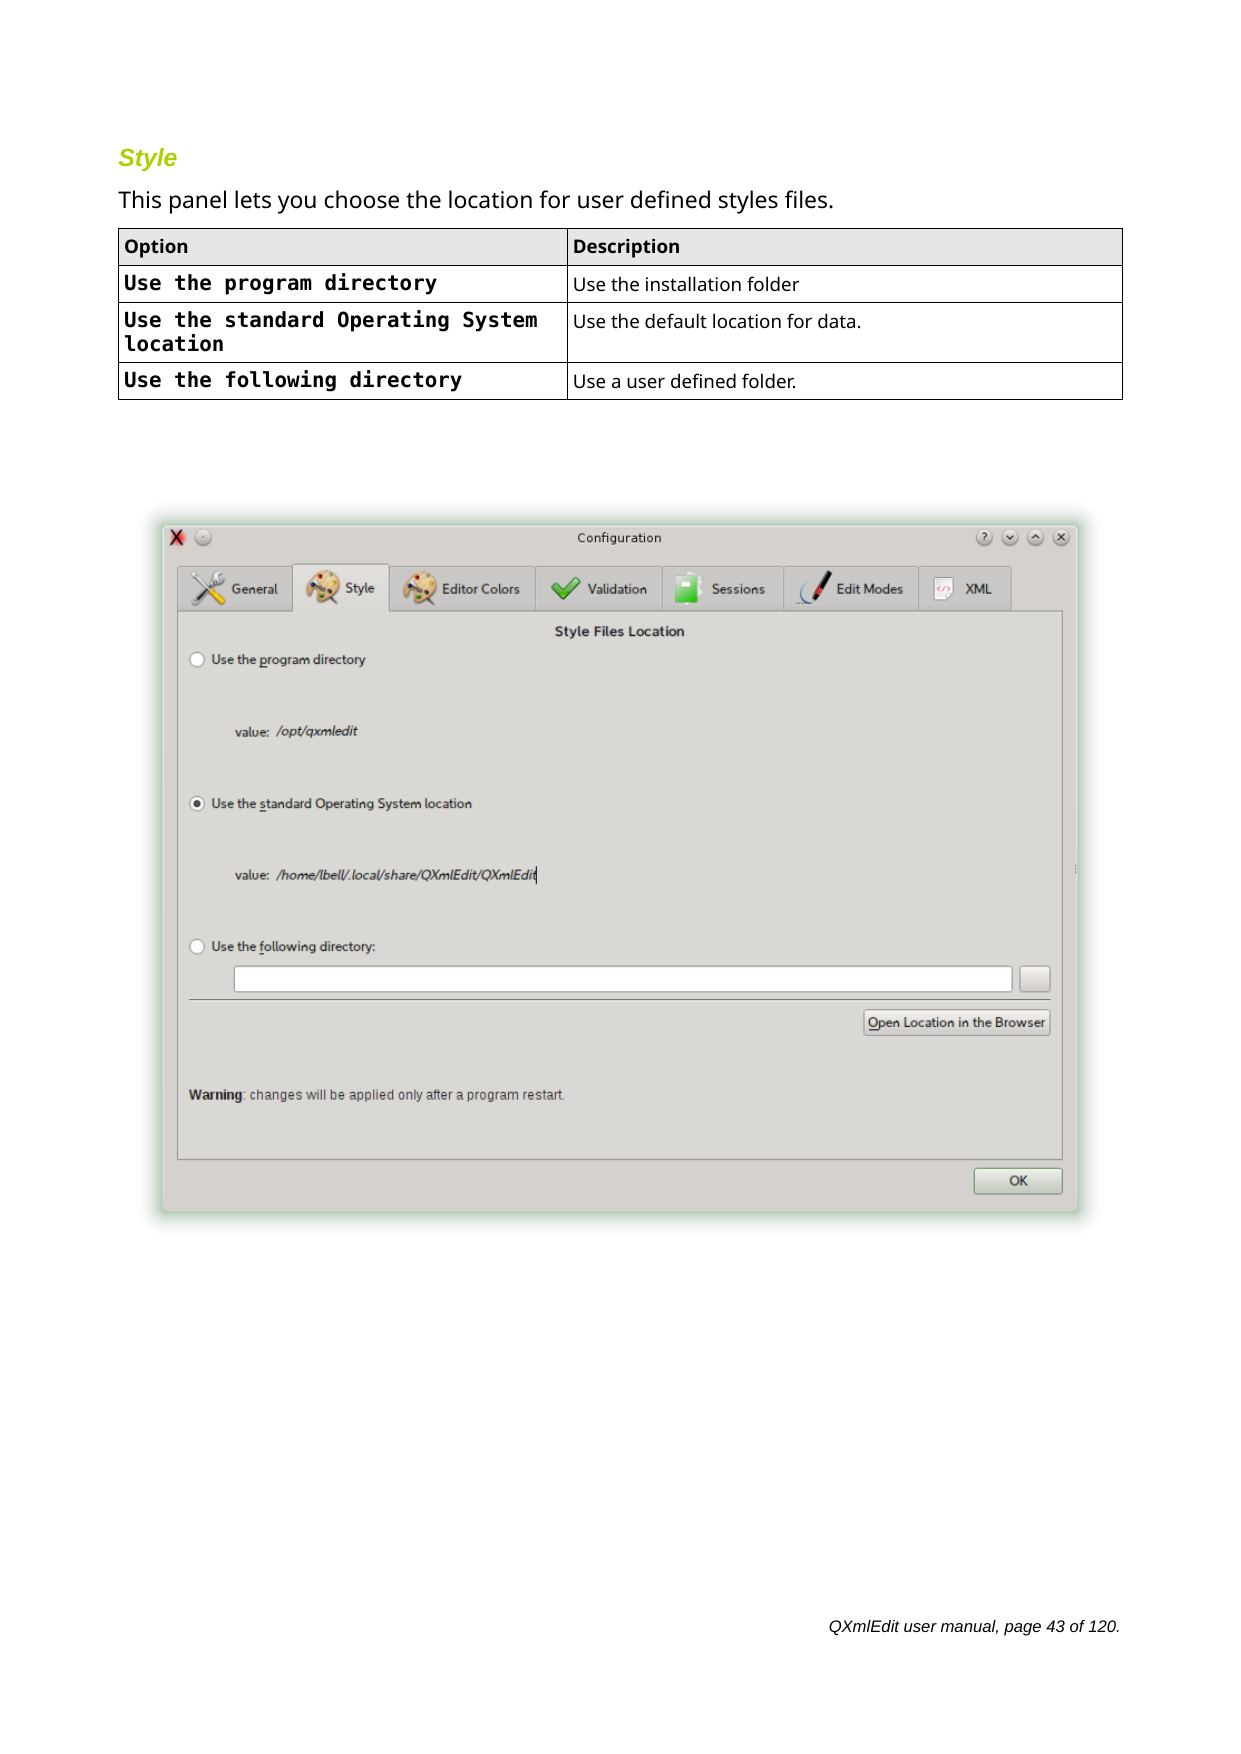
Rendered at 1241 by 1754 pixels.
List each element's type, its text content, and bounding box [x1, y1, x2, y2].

subtitle Style [118, 143, 1122, 172]
table_cell Use the following directory [119, 363, 567, 399]
table_cell Use the default location for data. [568, 303, 1122, 362]
table_cell Use a user defined folder. [568, 363, 1122, 399]
table_cell Use the installation folder [568, 266, 1122, 302]
text This panel lets you choose the location for user defined styles files. [118, 184, 1122, 215]
table_cell Use the program directory [119, 266, 567, 302]
table_cell Use the standard Operating System location [119, 303, 567, 362]
table_header Description [568, 229, 1122, 265]
picture [118, 482, 1122, 1256]
table_header Option [119, 229, 567, 265]
